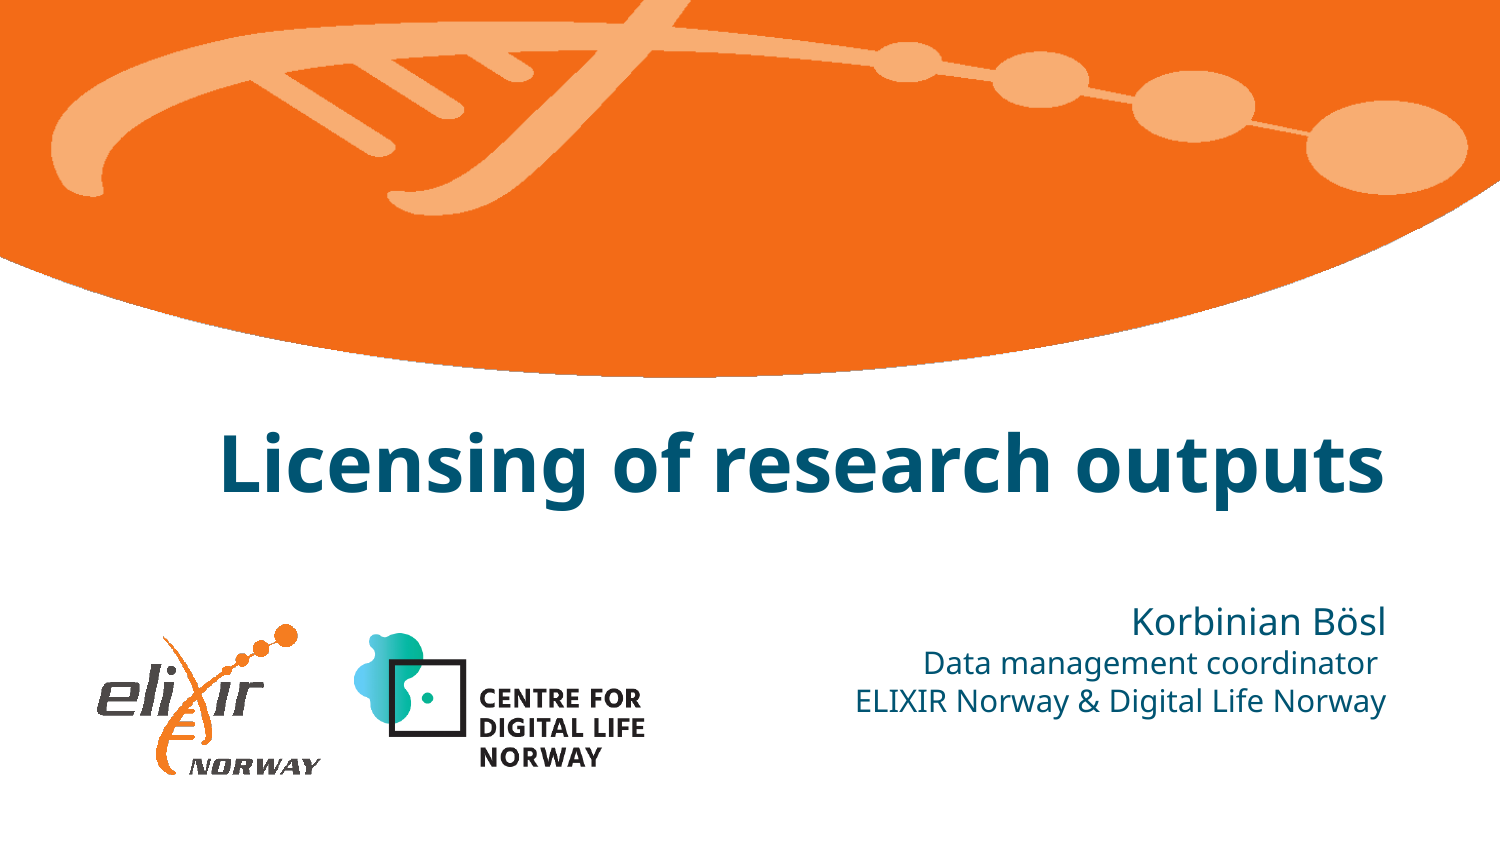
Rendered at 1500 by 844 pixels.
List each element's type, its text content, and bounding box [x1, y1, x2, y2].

text_box Korbinian Bösl Data management coordinator ELIXIR Norway & Digital Life Norway [768, 563, 1387, 756]
text_box Licensing of research outputs [112, 413, 1388, 564]
picture [0, 0, 1500, 775]
